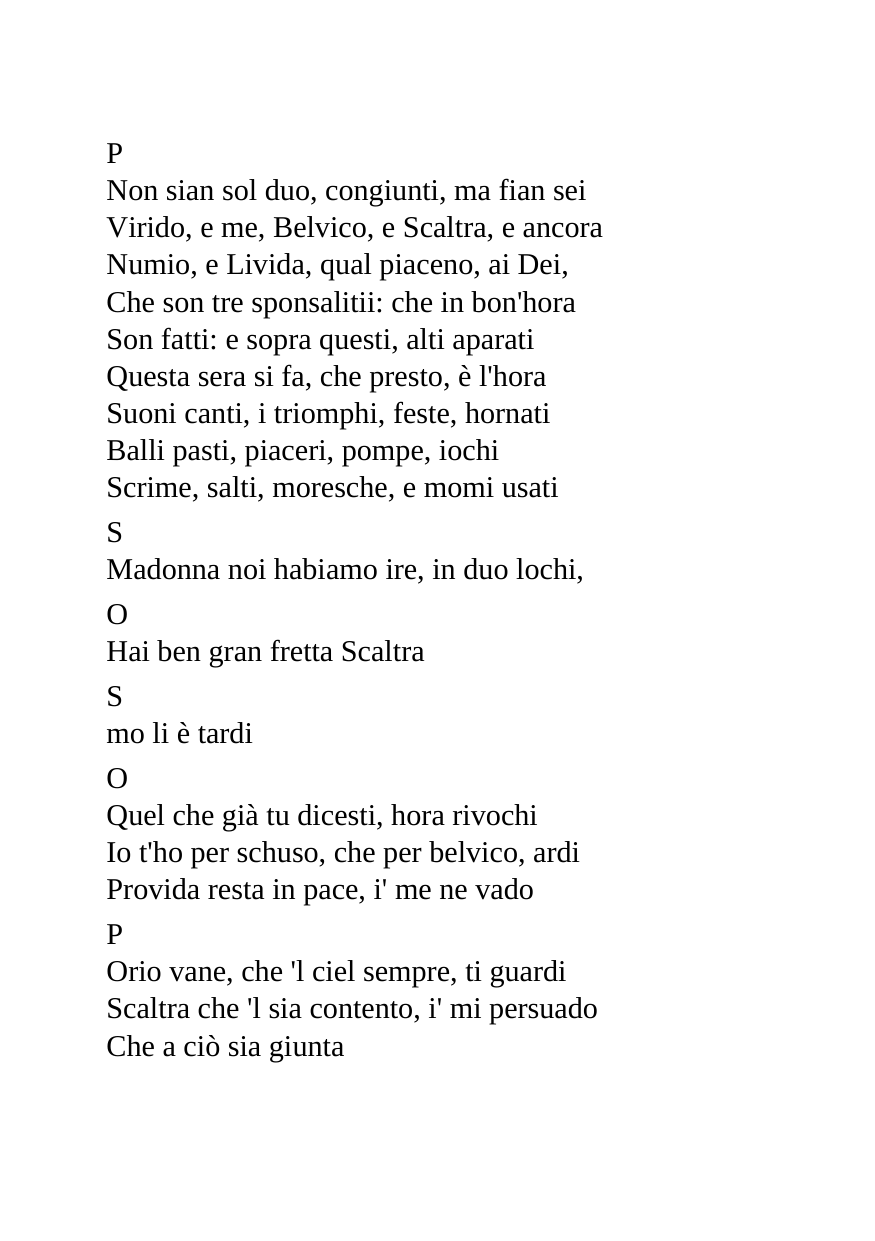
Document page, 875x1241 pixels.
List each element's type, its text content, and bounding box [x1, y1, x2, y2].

text Orio vane, che 'l ciel sempre, ti guardi [106, 953, 768, 988]
text Suoni canti, i triomphi, feste, hornati [106, 395, 768, 430]
text Quel che già tu dicesti, hora rivochi [106, 797, 768, 832]
text Balli pasti, piaceri, pompe, iochi [106, 432, 768, 467]
text Provida resta in pace, i' me ne vado [106, 872, 768, 906]
text Madonna noi habiamo ire, in duo lochi, [106, 552, 768, 586]
text Virido, e me, Belvico, e Scaltra, e ancora [106, 209, 768, 244]
text S [106, 678, 768, 713]
text Numio, e Livida, qual piaceno, ai Dei, [106, 247, 768, 281]
text P [106, 916, 768, 951]
text O [106, 596, 768, 631]
text Che son tre sponsalitii: che in bon'hora [106, 284, 768, 318]
text Io t'ho per schuso, che per belvico, ardi [106, 834, 768, 869]
text S [106, 514, 768, 549]
text Hai ben gran fretta Scaltra [106, 633, 768, 668]
text Son fatti: e sopra questi, alti aparati [106, 321, 768, 356]
text Scrime, salti, moresche, e momi usati [106, 470, 768, 504]
text Non sian sol duo, congiunti, ma fian sei [106, 172, 768, 207]
text Scaltra che 'l sia contento, i' mi persuado [106, 991, 768, 1025]
text mo li è tardi [106, 715, 768, 750]
text O [106, 760, 768, 795]
text Questa sera si fa, che presto, è l'hora [106, 358, 768, 393]
text P [106, 135, 768, 170]
text Che a ciò sia giunta [106, 1028, 768, 1062]
